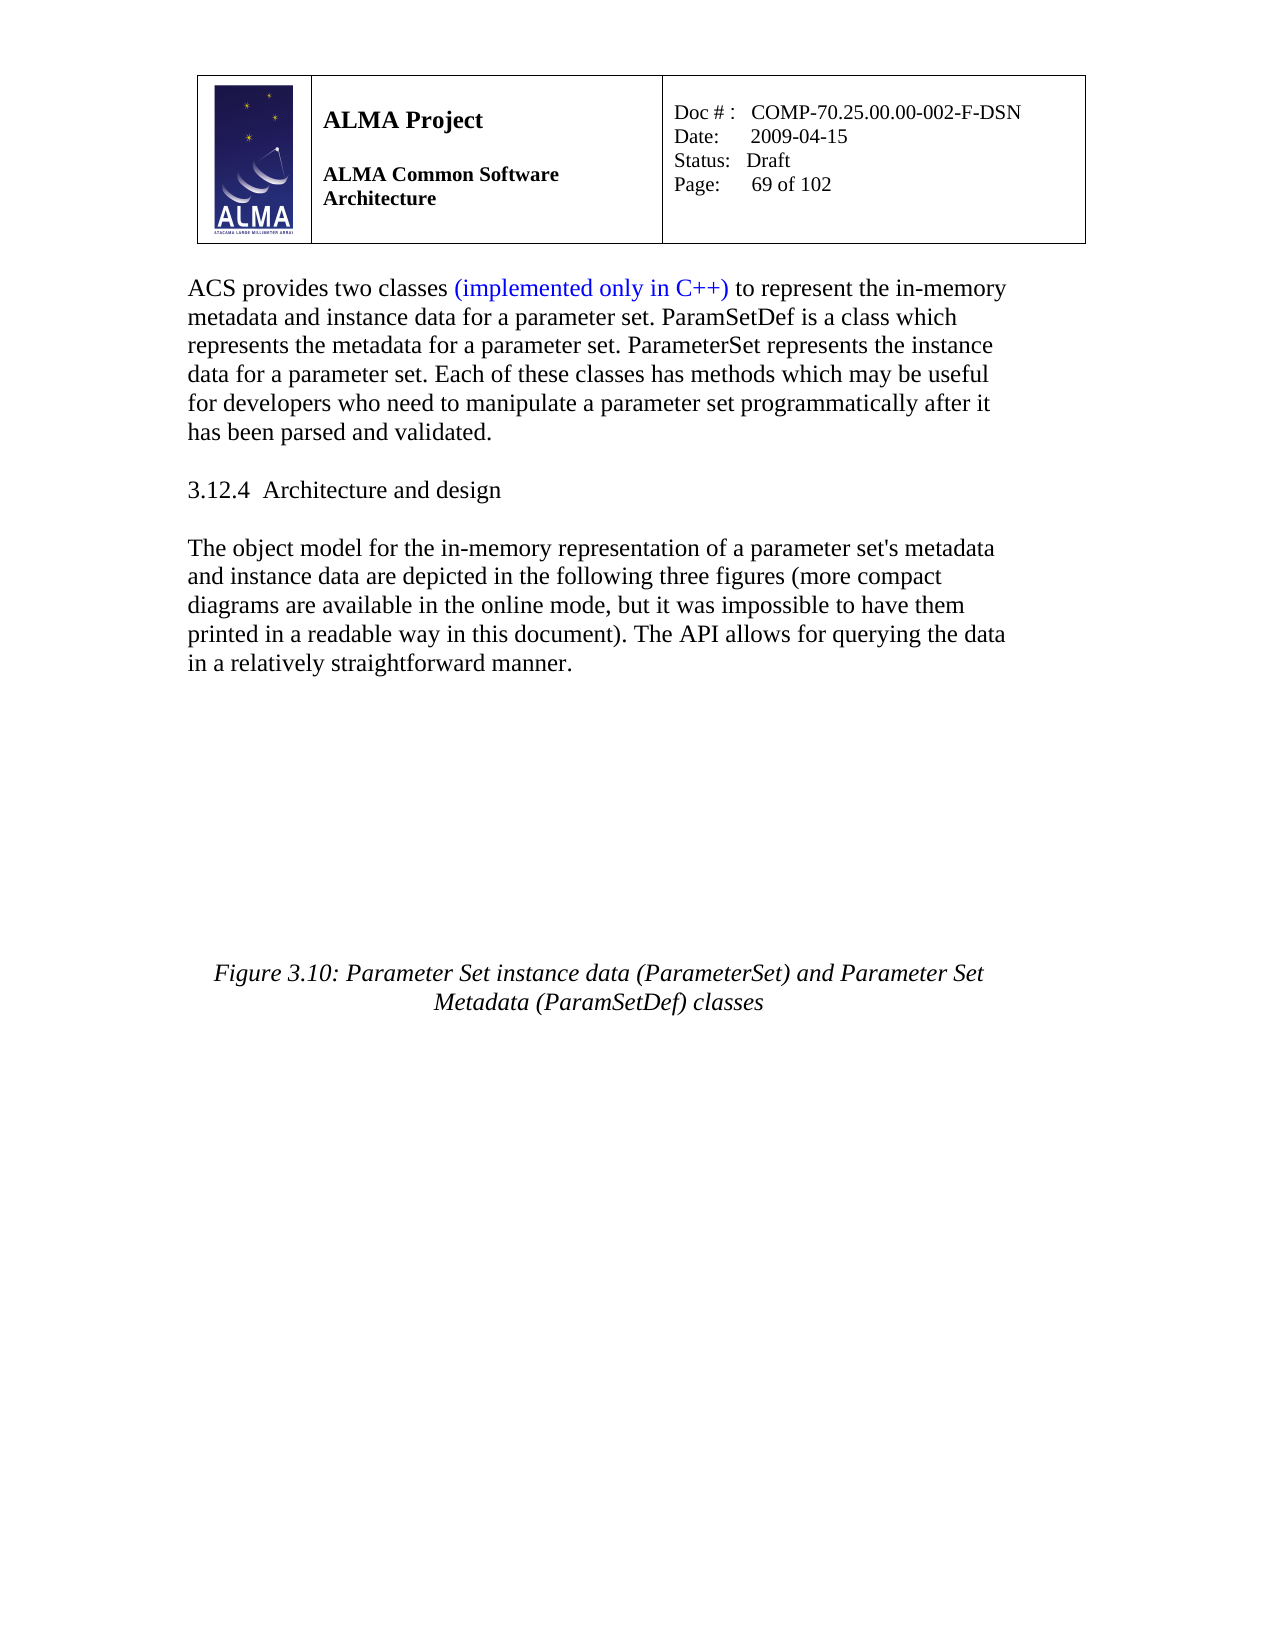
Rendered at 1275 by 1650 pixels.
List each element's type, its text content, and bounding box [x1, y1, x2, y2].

text ACS provides two classes (implemented only in C++) to represent the in-memory metadata and instance data for a parameter set. ParamSetDef is a class which represents the metadata for a parameter set. ParameterSet represents the instance data for a parameter set. Each of these classes has methods which may be useful for developers who need to manipulate a parameter set programmatically after it has been parsed and validated. [187, 273, 1012, 446]
text The object model for the in-memory representation of a parameter set's metadata and instance data are depicted in the following three figures (more compact diagrams are available in the online mode, but it was impossible to have them printed in a readable way in this document). The API allows for querying the data in a relatively straightforward manner. [187, 533, 1012, 676]
subtitle Architecture and design [187, 475, 1087, 503]
picture [214, 85, 293, 235]
text Figure 3.10: Parameter Set instance data (ParameterSet) and Parameter Set Metadata (ParamSetDef) classes [187, 958, 1012, 1016]
